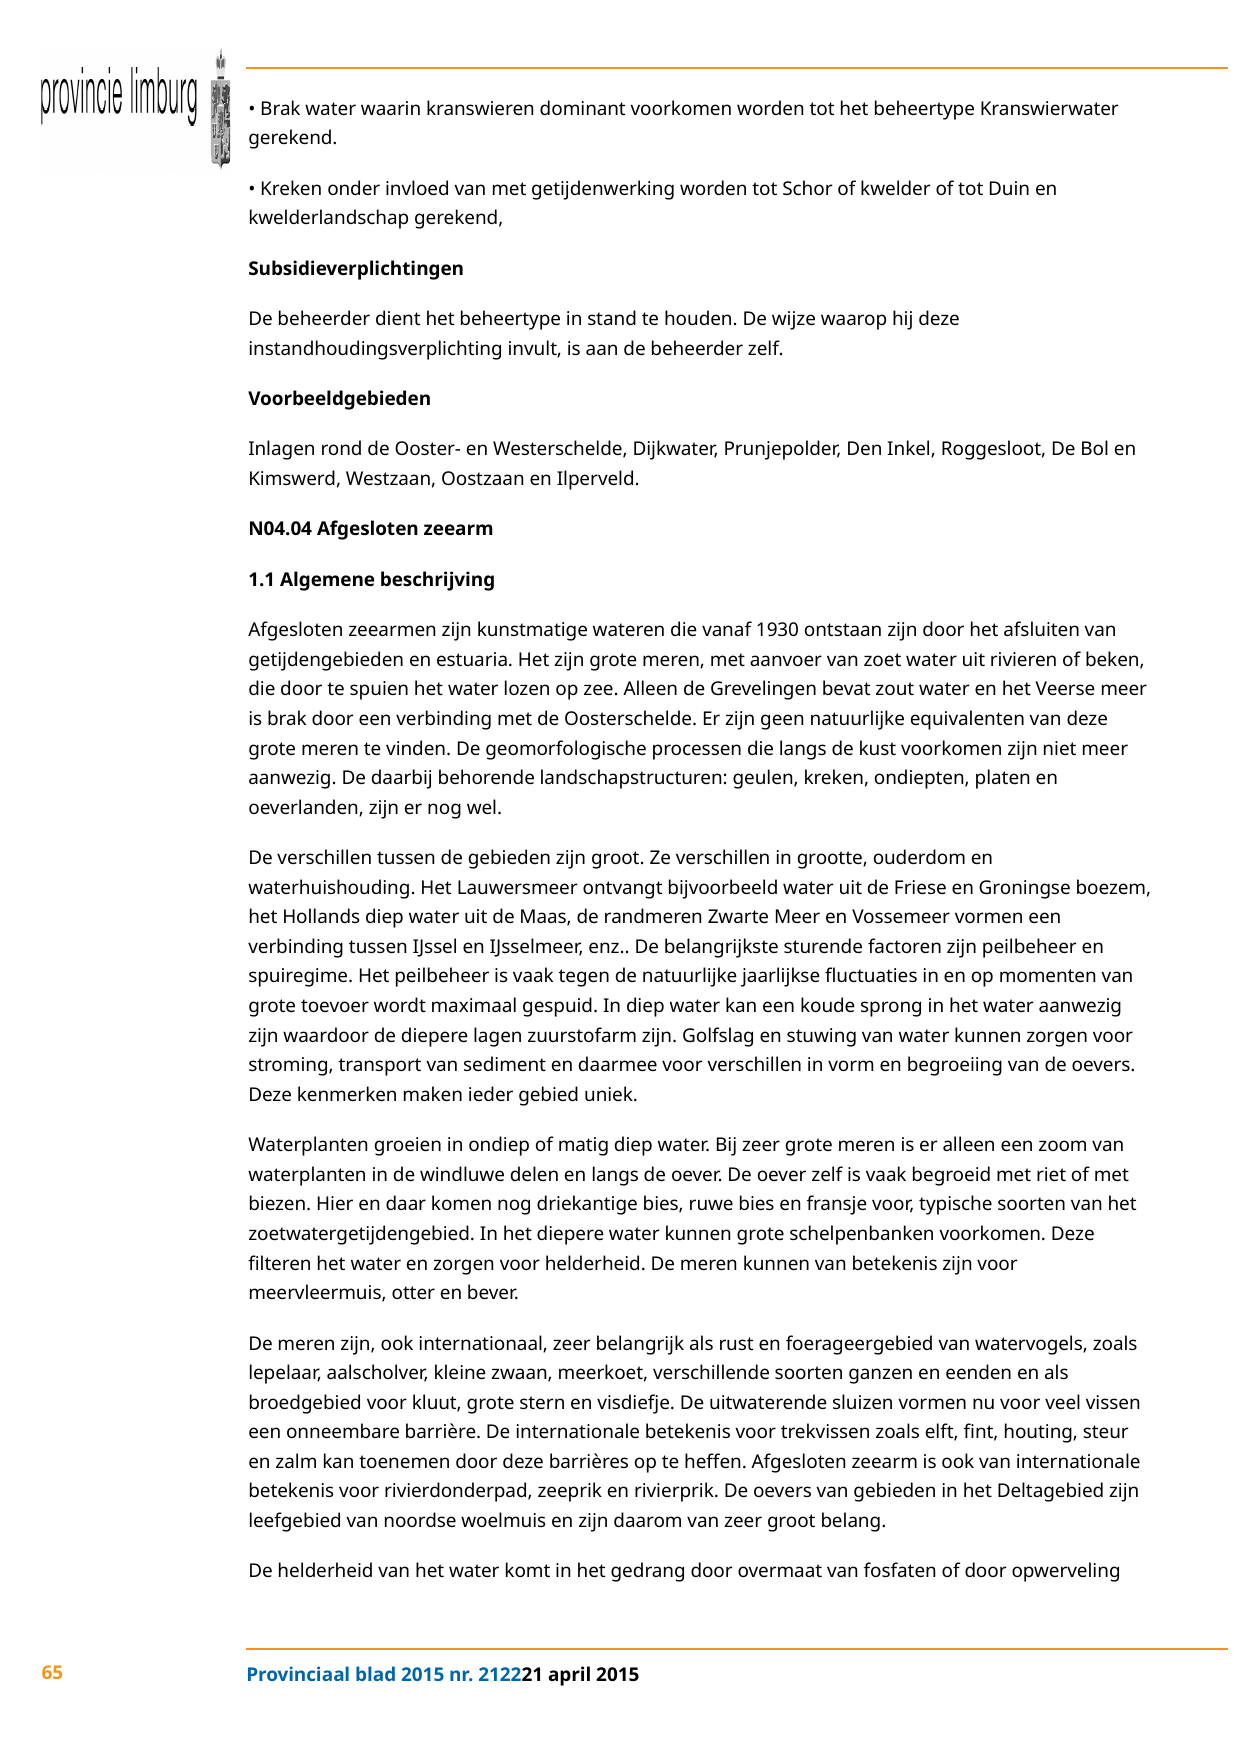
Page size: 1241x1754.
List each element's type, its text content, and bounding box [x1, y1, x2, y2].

text • Kreken onder invloed van met getijdenwerking worden tot Schor of kwelder of tot Duin en kwelderlandschap gerekend, [248, 175, 1152, 230]
text Inlagen rond de Ooster- en Westerschelde, Dijkwater, Prunjepolder, Den Inkel, Roggesloot, De Bol en Kimswerd, Westzaan, Oostzaan en Ilperveld. [248, 436, 1152, 491]
text De beheerder dient het beheertype in stand te houden. De wijze waarop hij deze instandhoudingsverplichting invult, is aan de beheerder zelf. [248, 305, 1152, 361]
text Afgesloten zeearmen zijn kunstmatige wateren die vanaf 1930 ontstaan zijn door het afsluiten van getijdengebieden en estuaria. Het zijn grote meren, met aanvoer van zoet water uit rivieren of beken, die door te spuien het water lozen op zee. Alleen de Grevelingen bevat zout water en het Veerse meer is brak door een verbinding met de Oosterschelde. Er zijn geen natuurlijke equivalenten van deze grote meren te vinden. De geomorfologische processen die langs de kust voorkomen zijn niet meer aanwezig. De daarbij behorende landschapstructuren: geulen, kreken, ondiepten, platen en oeverlanden, zijn er nog wel. [248, 616, 1152, 820]
picture [41, 47, 231, 172]
text Subsidieverplichtingen [248, 255, 1152, 281]
text De helderheid van het water komt in het gedrang door overmaat van fosfaten of door opwerveling [248, 1558, 1152, 1583]
text Waterplanten groeien in ondiep of matig diep water. Bij zeer grote meren is er alleen een zoom van waterplanten in de windluwe delen en langs de oever. De oever zelf is vaak begroeid met riet of met biezen. Hier en daar komen nog driekantige bies, ruwe bies en fransje voor, typische soorten van het zoetwatergetijdengebied. In het diepere water kunnen grote schelpenbanken voorkomen. Deze filteren het water en zorgen voor helderheid. De meren kunnen van betekenis zijn voor meervleermuis, otter en bever. [248, 1131, 1152, 1305]
text Voorbeeldgebieden [248, 385, 1152, 411]
text N04.04 Afgesloten zeearm [248, 516, 1152, 541]
text De meren zijn, ook internationaal, zeer belangrijk als rust en foerageergebied van watervogels, zoals lepelaar, aalscholver, kleine zwaan, meerkoet, verschillende soorten ganzen en eenden en als broedgebied voor kluut, grote stern en visdiefje. De uitwaterende sluizen vormen nu voor veel vissen een onneembare barrière. De internationale betekenis voor trekvissen zoals elft, fint, houting, steur en zalm kan toenemen door deze barrières op te heffen. Afgesloten zeearm is ook van internationale betekenis voor rivierdonderpad, zeeprik en rivierprik. De oevers van gebieden in het Deltagebied zijn leefgebied van noordse woelmuis en zijn daarom van zeer groot belang. [248, 1330, 1152, 1533]
text • Brak water waarin kranswieren dominant voorkomen worden tot het beheertype Kranswierwater gerekend. [248, 95, 1152, 150]
text De verschillen tussen de gebieden zijn groot. Ze verschillen in grootte, ouderdom en waterhuishouding. Het Lauwersmeer ontvangt bijvoorbeeld water uit de Friese en Groningse boezem, het Hollands diep water uit de Maas, de randmeren Zwarte Meer en Vossemeer vormen een verbinding tussen IJssel en IJsselmeer, enz.. De belangrijkste sturende factoren zijn peilbeheer en spuiregime. Het peilbeheer is vaak tegen de natuurlijke jaarlijkse fluctuaties in en op momenten van grote toevoer wordt maximaal gespuid. In diep water kan een koude sprong in het water aanwezig zijn waardoor de diepere lagen zuurstofarm zijn. Golfslag en stuwing van water kunnen zorgen voor stroming, transport van sediment en daarmee voor verschillen in vorm en begroeiing van de oevers. Deze kenmerken maken ieder gebied uniek. [248, 844, 1152, 1107]
text 1.1 Algemene beschrijving [248, 566, 1152, 592]
